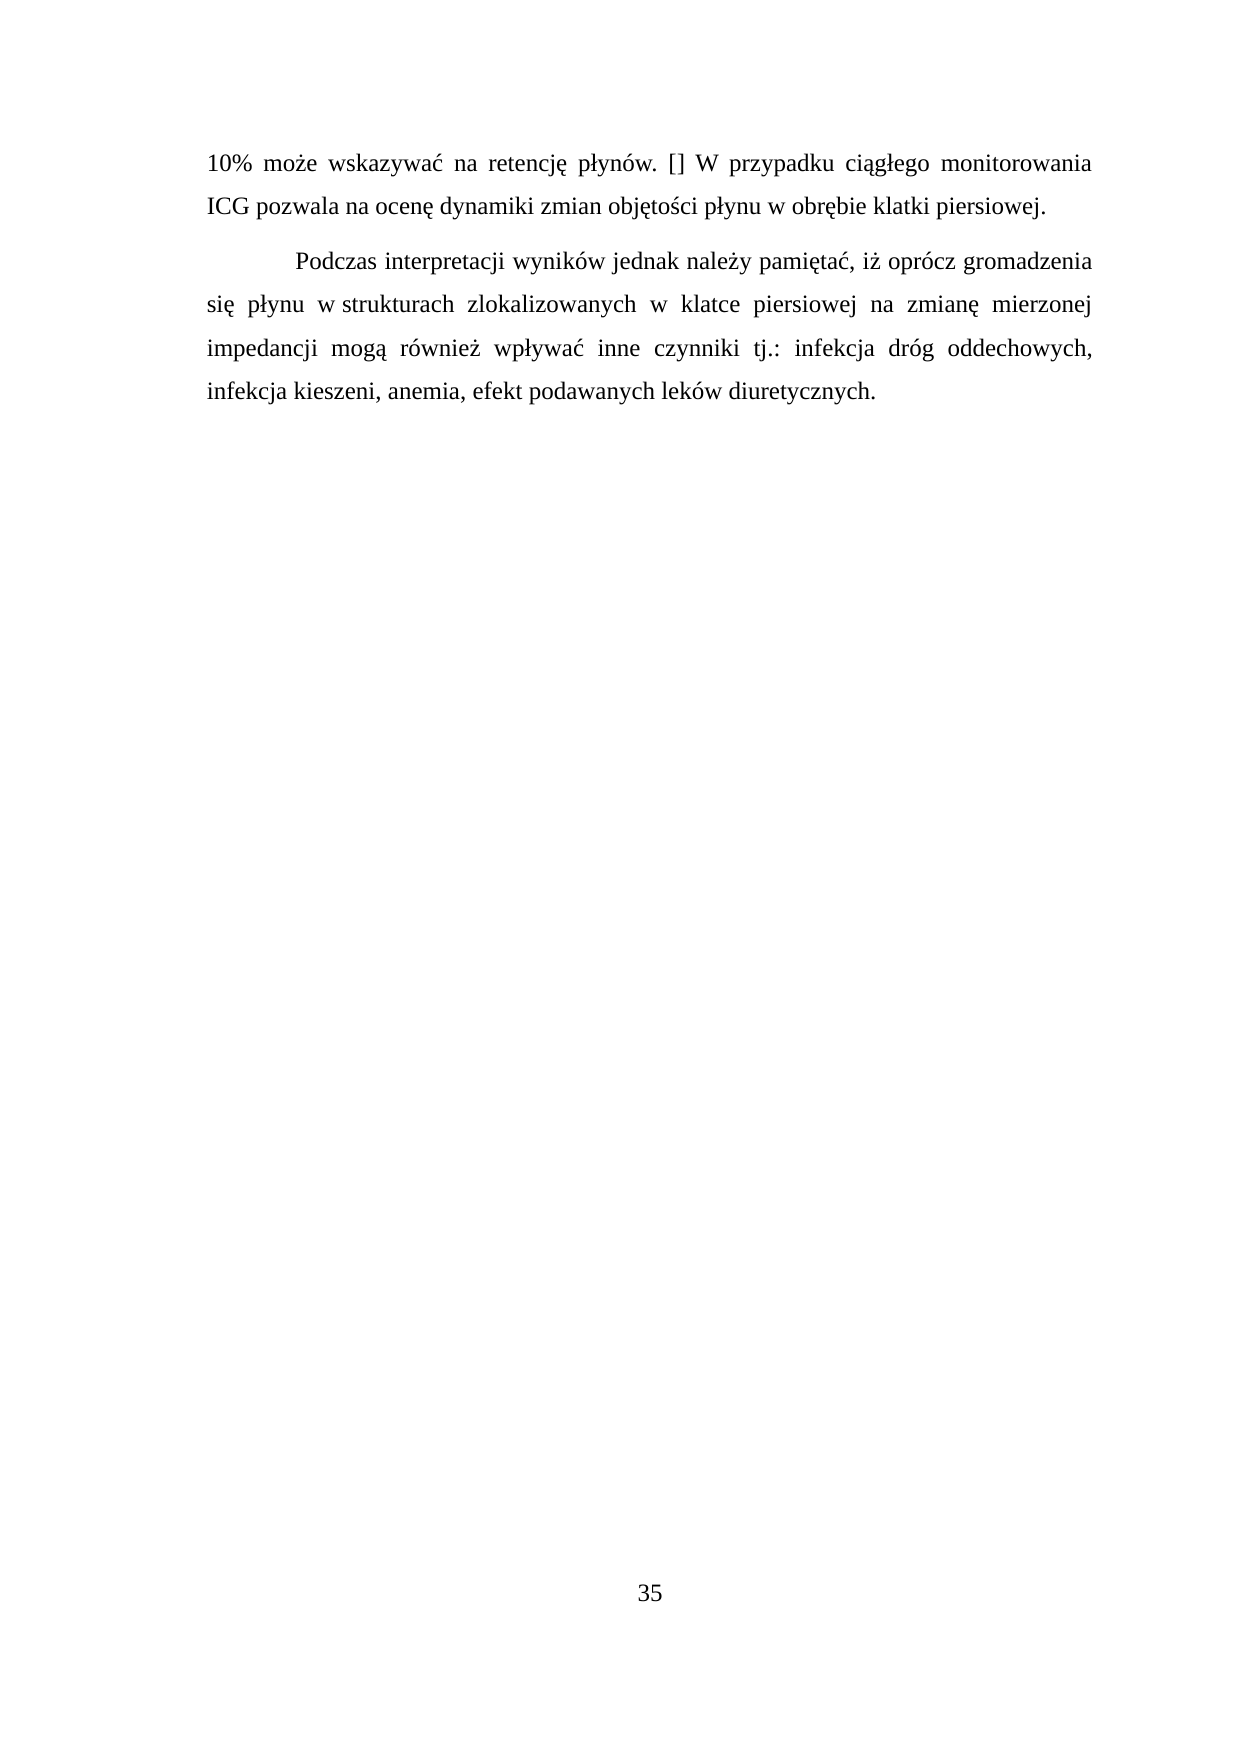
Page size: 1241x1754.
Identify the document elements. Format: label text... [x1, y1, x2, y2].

text 10% może wskazywać na retencję płynów. [] W przypadku ciągłego monitorowania ICG pozwala na ocenę dynamiki zmian objętości płynu w obrębie klatki piersiowej. [207, 148, 1093, 219]
text Podczas interpretacji wyników jednak należy pamiętać, iż oprócz gromadzenia się płynu w strukturach zlokalizowanych w klatce piersiowej na zmianę mierzonej impedancji mogą również wpływać inne czynniki tj.: infekcja dróg oddechowych, infekcja kieszeni, anemia, efekt podawanych leków diuretycznych. [207, 246, 1093, 404]
